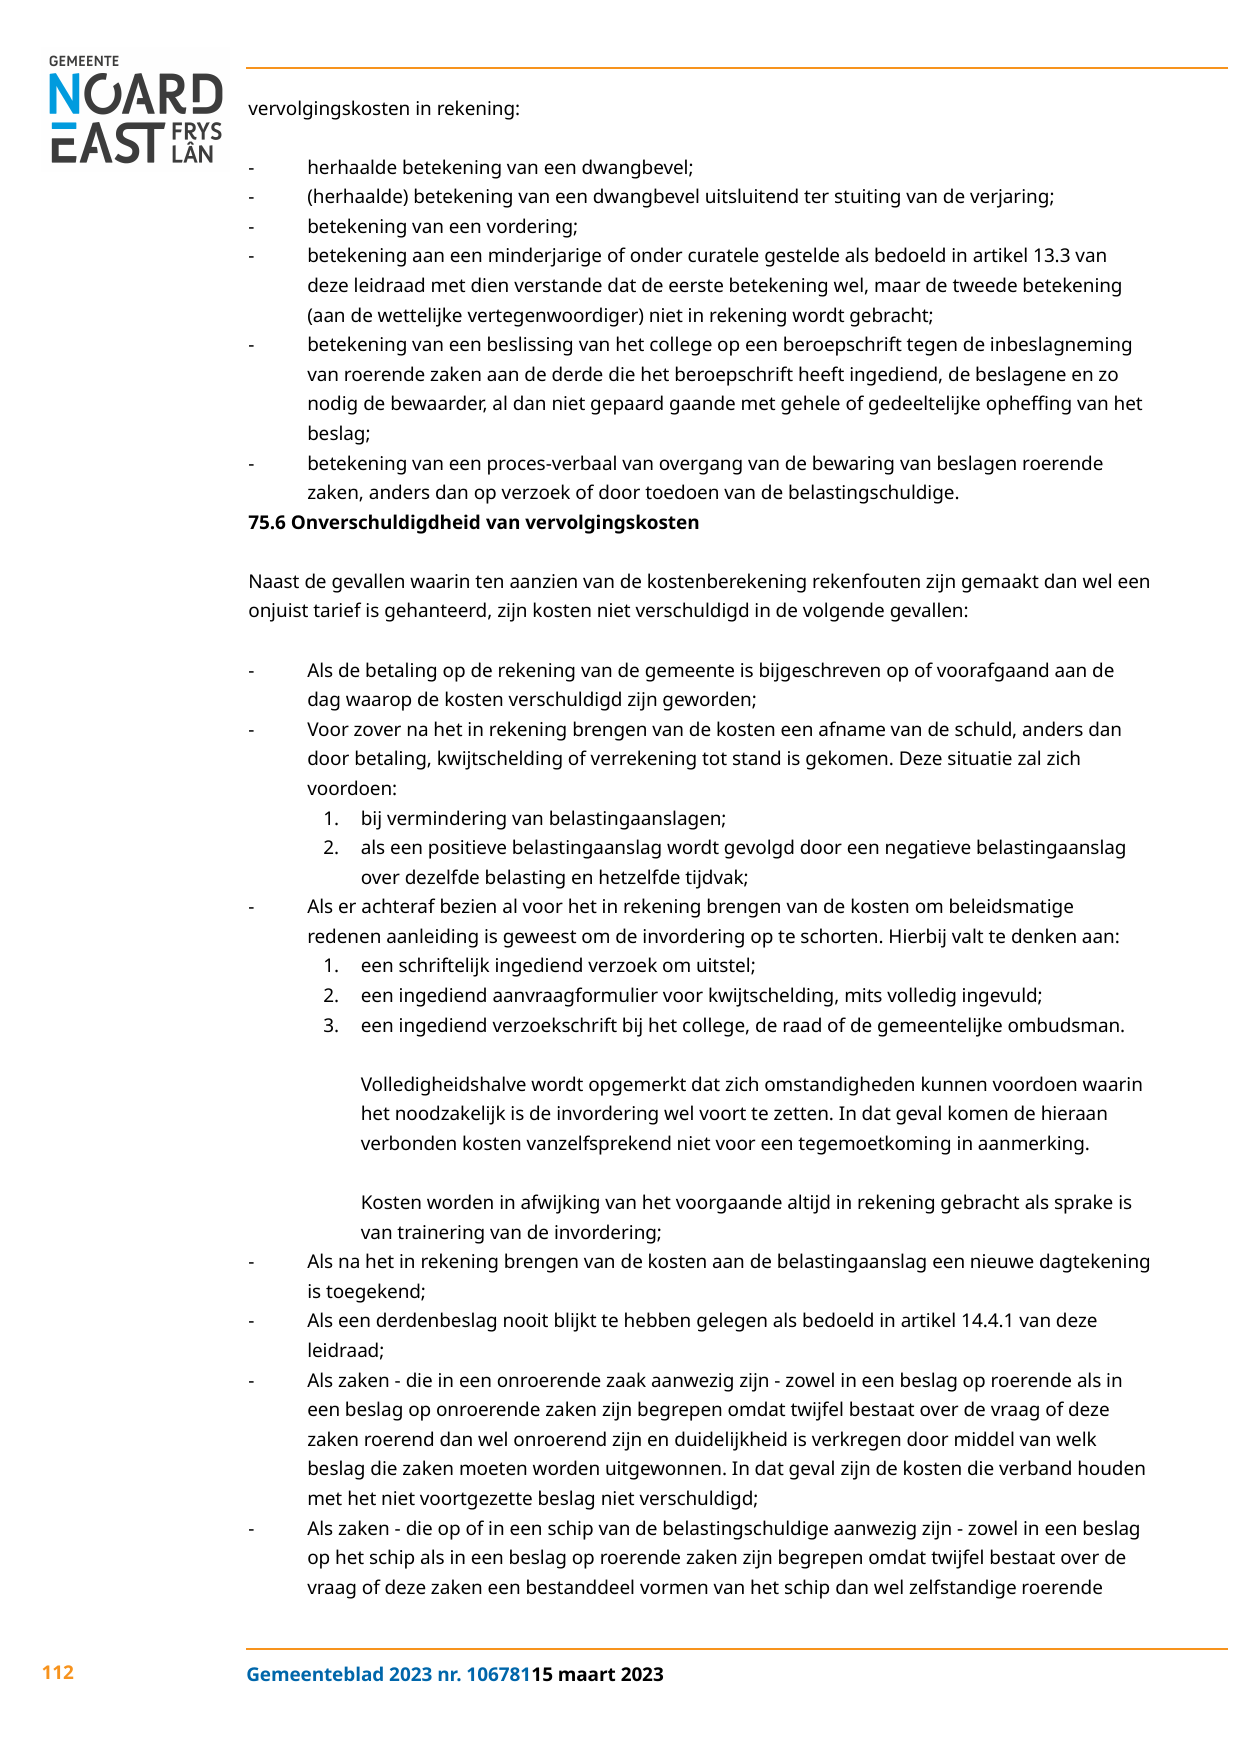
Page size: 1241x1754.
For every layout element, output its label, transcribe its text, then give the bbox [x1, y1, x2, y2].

list een ingediend aanvraagformulier voor kwijtschelding, mits volledig ingevuld; [323, 982, 1152, 1008]
list Als zaken - die op of in een schip van de belastingschuldige aanwezig zijn - zowel in een beslag op het schip als in een beslag op roerende zaken zijn begrepen omdat twijfel bestaat over de vraag of deze zaken een bestanddeel vormen van het schip dan wel zelfstandige roerende [248, 1515, 1152, 1600]
list Als een derdenbeslag nooit blijkt te hebben gelegen als bedoeld in artikel 14.4.1 van deze leidraad; [248, 1308, 1152, 1363]
list Als de betaling op de rekening van de gemeente is bijgeschreven op of voorafgaand aan de dag waarop de kosten verschuldigd zijn geworden; [248, 657, 1152, 712]
list een ingediend verzoekschrift bij het college, de raad of de gemeentelijke ombudsman. [323, 1012, 1152, 1038]
list een schriftelijk ingediend verzoek om uitstel; [323, 953, 1152, 978]
list (herhaalde) betekening van een dwangbevel uitsluitend ter stuiting van de verjaring; [248, 183, 1152, 209]
text 75.6 Onverschuldigdheid van vervolgingskosten [248, 509, 1152, 535]
list betekening van een vordering; [248, 213, 1152, 239]
list Als zaken - die in een onroerende zaak aanwezig zijn - zowel in een beslag op roerende als in een beslag op onroerende zaken zijn begrepen omdat twijfel bestaat over de vraag of deze zaken roerend dan wel onroerend zijn en duidelijkheid is verkregen door middel van welk beslag die zaken moeten worden uitgewonnen. In dat geval zijn de kosten die verband houden met het niet voortgezette beslag niet verschuldigd; [248, 1367, 1152, 1511]
list bij vermindering van belastingaanslagen; [323, 805, 1152, 831]
list Kosten worden in afwijking van het voorgaande altijd in rekening gebracht als sprake is van trainering van de invordering; [323, 1189, 1152, 1245]
list betekening aan een minderjarige of onder curatele gestelde als bedoeld in artikel 13.3 van deze leidraad met dien verstande dat de eerste betekening wel, maar de tweede betekening (aan de wettelijke vertegenwoordiger) niet in rekening wordt gebracht; [248, 243, 1152, 328]
text Naast de gevallen waarin ten aanzien van de kostenberekening rekenfouten zijn gemaakt dan wel een onjuist tarief is gehanteerd, zijn kosten niet verschuldigd in de volgende gevallen: [248, 568, 1152, 623]
list Volledigheidshalve wordt opgemerkt dat zich omstandigheden kunnen voordoen waarin het noodzakelijk is de invordering wel voort te zetten. In dat geval komen de hieraan verbonden kosten vanzelfsprekend niet voor een tegemoetkoming in aanmerking. [323, 1071, 1152, 1156]
picture [41, 47, 231, 172]
list Voor zover na het in rekening brengen van de kosten een afname van de schuld, anders dan door betaling, kwijtschelding of verrekening tot stand is gekomen. Deze situatie zal zich voordoen: [248, 716, 1152, 801]
text vervolgingskosten in rekening: [248, 95, 1152, 121]
list Als er achteraf bezien al voor het in rekening brengen van de kosten om beleidsmatige redenen aanleiding is geweest om de invordering op te schorten. Hierbij valt te denken aan: [248, 893, 1152, 949]
list als een positieve belastingaanslag wordt gevolgd door een negatieve belastingaanslag over dezelfde belasting en hetzelfde tijdvak; [323, 834, 1152, 890]
list herhaalde betekening van een dwangbevel; [248, 154, 1152, 180]
list betekening van een beslissing van het college op een beroepschrift tegen de inbeslagneming van roerende zaken aan de derde die het beroepschrift heeft ingediend, de beslagene en zo nodig de bewaarder, al dan niet gepaard gaande met gehele of gedeeltelijke opheffing van het beslag; [248, 331, 1152, 446]
list betekening van een proces-verbaal van overgang van de bewaring van beslagen roerende zaken, anders dan op verzoek of door toedoen van de belastingschuldige. [248, 450, 1152, 505]
list Als na het in rekening brengen van de kosten aan de belastingaanslag een nieuwe dagtekening is toegekend; [248, 1248, 1152, 1304]
